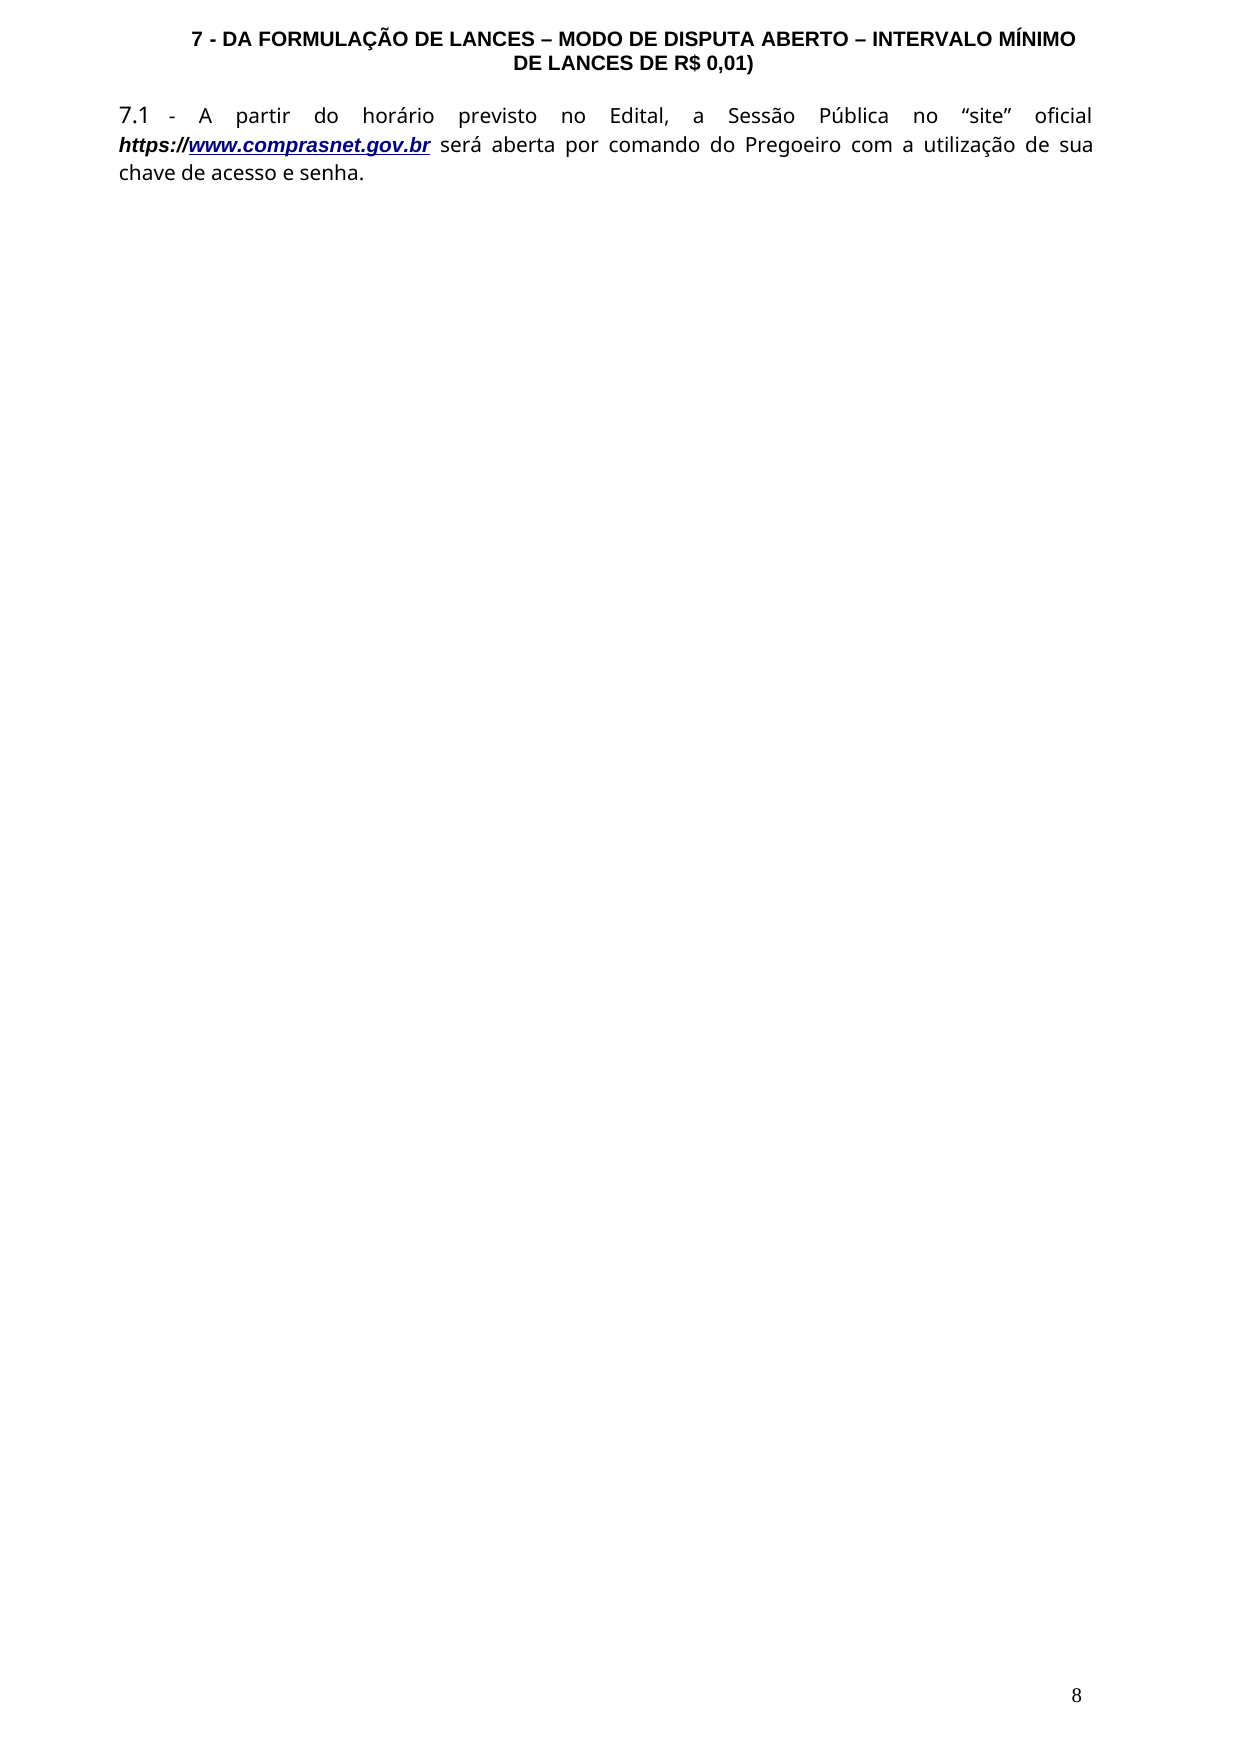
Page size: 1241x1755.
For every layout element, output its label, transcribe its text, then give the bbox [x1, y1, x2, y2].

list - A partir do horário previsto no Edital, a Sessão Pública no “site” oficial https://www.comprasnet.gov.br será aberta por comando do Pregoeiro com a utilização de sua chave de acesso e senha. [119, 99, 1094, 187]
list - DA FORMULAÇÃO DE LANCES – MODO DE DISPUTA ABERTO – INTERVALO MÍNIMO DE LANCES DE R$ 0,01) [177, 27, 1090, 75]
